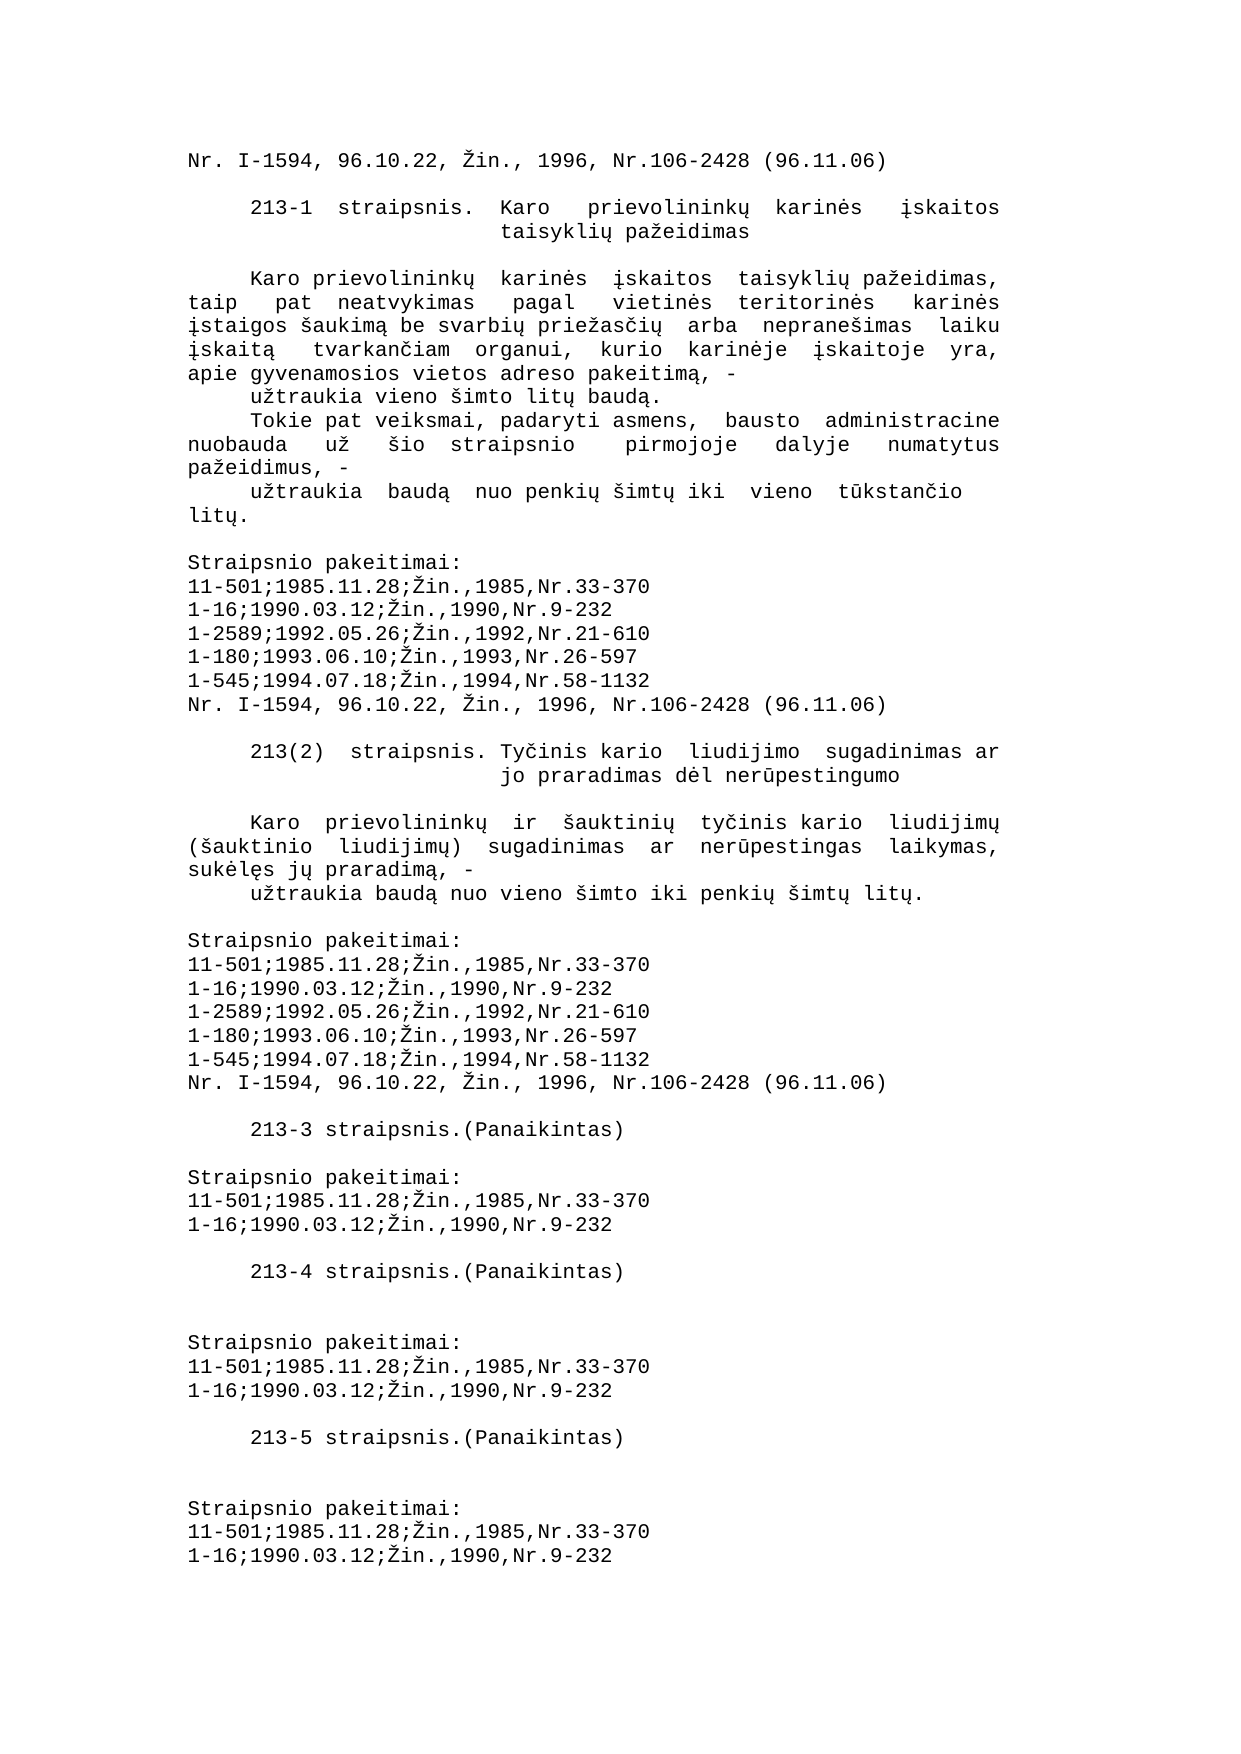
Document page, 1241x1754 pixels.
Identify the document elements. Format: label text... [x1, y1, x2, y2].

text Nr. I-1594, 96.10.22, Žin., 1996, Nr.106-2428 (96.11.06) [187, 150, 1053, 174]
text Straipsnio pakeitimai: [187, 552, 1053, 576]
text Straipsnio pakeitimai: [187, 930, 1053, 954]
text pažeidimus, - [187, 457, 1053, 481]
text įstaigos šaukimą be svarbių priežasčių arba nepranešimas laiku [187, 316, 1053, 339]
text 11-501;1985.11.28;Žin.,1985,Nr.33-370 [187, 1190, 1053, 1214]
text Tokie pat veiksmai, padaryti asmens, bausto administracine [187, 410, 1053, 434]
text 213-3 straipsnis.(Panaikintas) [187, 1119, 1053, 1143]
text jo praradimas dėl nerūpestingumo [187, 765, 1053, 788]
text Nr. I-1594, 96.10.22, Žin., 1996, Nr.106-2428 (96.11.06) [187, 1072, 1053, 1096]
text Straipsnio pakeitimai: [187, 1167, 1053, 1190]
text 213-4 straipsnis.(Panaikintas) [187, 1261, 1053, 1285]
text Straipsnio pakeitimai: [187, 1498, 1053, 1521]
text Karo prievolininkų karinės įskaitos taisyklių pažeidimas, [187, 268, 1053, 292]
text taip pat neatvykimas pagal vietinės teritorinės karinės [187, 292, 1053, 316]
text 1-180;1993.06.10;Žin.,1993,Nr.26-597 [187, 1025, 1053, 1048]
text užtraukia vieno šimto litų baudą. [187, 386, 1053, 410]
text 213-5 straipsnis.(Panaikintas) [187, 1427, 1053, 1451]
text 1-2589;1992.05.26;Žin.,1992,Nr.21-610 [187, 1001, 1053, 1025]
text sukėlęs jų praradimą, - [187, 859, 1053, 883]
text taisyklių pažeidimas [187, 221, 1053, 244]
text Nr. I-1594, 96.10.22, Žin., 1996, Nr.106-2428 (96.11.06) [187, 694, 1053, 717]
text užtraukia baudą nuo vieno šimto iki penkių šimtų litų. [187, 883, 1053, 907]
text (šauktinio liudijimų) sugadinimas ar nerūpestingas laikymas, [187, 836, 1053, 859]
text 1-16;1990.03.12;Žin.,1990,Nr.9-232 [187, 599, 1053, 623]
text 11-501;1985.11.28;Žin.,1985,Nr.33-370 [187, 576, 1053, 599]
text apie gyvenamosios vietos adreso pakeitimą, - [187, 363, 1053, 386]
text Karo prievolininkų ir šauktinių tyčinis kario liudijimų [187, 812, 1053, 836]
text 1-545;1994.07.18;Žin.,1994,Nr.58-1132 [187, 1048, 1053, 1072]
text 11-501;1985.11.28;Žin.,1985,Nr.33-370 [187, 954, 1053, 978]
text įskaitą tvarkančiam organui, kurio karinėje įskaitoje yra, [187, 339, 1053, 363]
text 11-501;1985.11.28;Žin.,1985,Nr.33-370 [187, 1521, 1053, 1545]
text 1-545;1994.07.18;Žin.,1994,Nr.58-1132 [187, 670, 1053, 694]
text užtraukia baudą nuo penkių šimtų iki vieno tūkstančio [187, 481, 1053, 505]
text nuobauda už šio straipsnio pirmojoje dalyje numatytus [187, 434, 1053, 457]
text 1-16;1990.03.12;Žin.,1990,Nr.9-232 [187, 1214, 1053, 1238]
text 1-16;1990.03.12;Žin.,1990,Nr.9-232 [187, 978, 1053, 1001]
text 1-16;1990.03.12;Žin.,1990,Nr.9-232 [187, 1545, 1053, 1569]
text litų. [187, 505, 1053, 528]
text 213(2) straipsnis. Tyčinis kario liudijimo sugadinimas ar [187, 741, 1053, 765]
text 1-16;1990.03.12;Žin.,1990,Nr.9-232 [187, 1379, 1053, 1403]
text 11-501;1985.11.28;Žin.,1985,Nr.33-370 [187, 1356, 1053, 1379]
text 213-1 straipsnis. Karo prievolininkų karinės įskaitos [187, 197, 1053, 221]
text 1-2589;1992.05.26;Žin.,1992,Nr.21-610 [187, 623, 1053, 647]
text Straipsnio pakeitimai: [187, 1332, 1053, 1356]
text 1-180;1993.06.10;Žin.,1993,Nr.26-597 [187, 647, 1053, 670]
